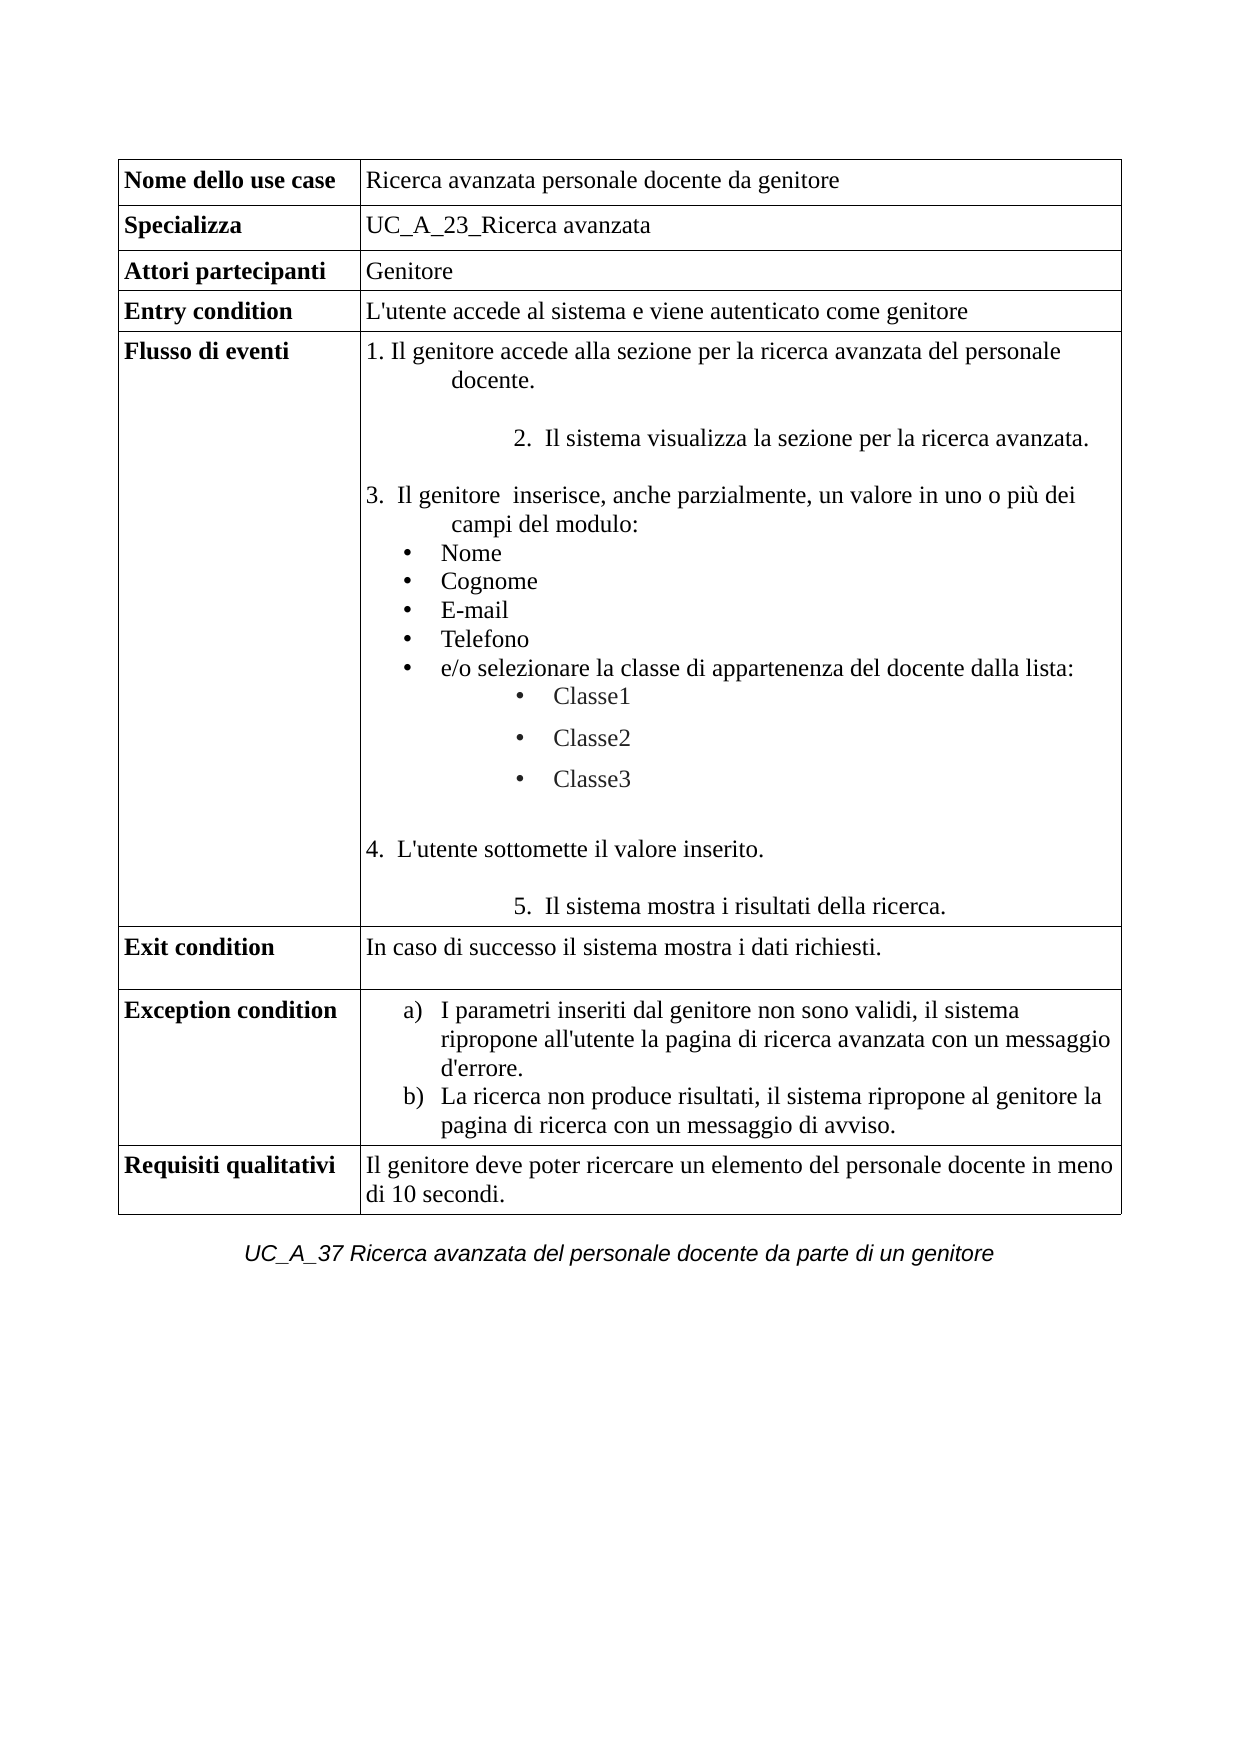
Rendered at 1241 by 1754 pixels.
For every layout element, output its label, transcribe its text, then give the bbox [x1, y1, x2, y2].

table_header Nome dello use case [119, 160, 360, 205]
table_cell Specializza [119, 206, 360, 250]
table_cell I parametri inseriti dal genitore non sono validi, il sistema ripropone all'utente la pagina di ricerca avanzata con un messaggio d'errore. La ricerca non produce risultati, il sistema ripropone al genitore la pagina di ricerca con un messaggio di avviso. [361, 990, 1121, 1145]
table_cell Exit condition [119, 927, 360, 989]
text UC_A_37 Ricerca avanzata del personale docente da parte di un genitore [118, 1240, 1122, 1267]
table_cell Attori partecipanti [119, 251, 360, 290]
table_cell Il genitore deve poter ricercare un elemento del personale docente in meno di 10 secondi. [361, 1146, 1121, 1214]
table_cell L'utente accede al sistema e viene autenticato come genitore [361, 291, 1121, 331]
table_cell In caso di successo il sistema mostra i dati richiesti. [361, 927, 1121, 989]
table_cell Exception condition [119, 990, 360, 1145]
table_cell Il genitore accede alla sezione per la ricerca avanzata del personale docente. Il sistema visualizza la sezione per la ricerca avanzata. Il genitore inserisce, anche parzialmente, un valore in uno o più dei campi del modulo: Nome Cognome E-mail Telefono e/o selezionare la classe di appartenenza del docente dalla lista: Classe1 Classe2 Classe3 L'utente sottomette il valore inserito. Il sistema mostra i risultati della ricerca. [361, 332, 1121, 926]
table_header Ricerca avanzata personale docente da genitore [361, 160, 1121, 205]
table_cell Entry condition [119, 291, 360, 331]
table_cell Flusso di eventi [119, 332, 360, 926]
table_cell Requisiti qualitativi [119, 1146, 360, 1214]
table_cell UC_A_23_Ricerca avanzata [361, 206, 1121, 250]
table_cell Genitore [361, 251, 1121, 290]
